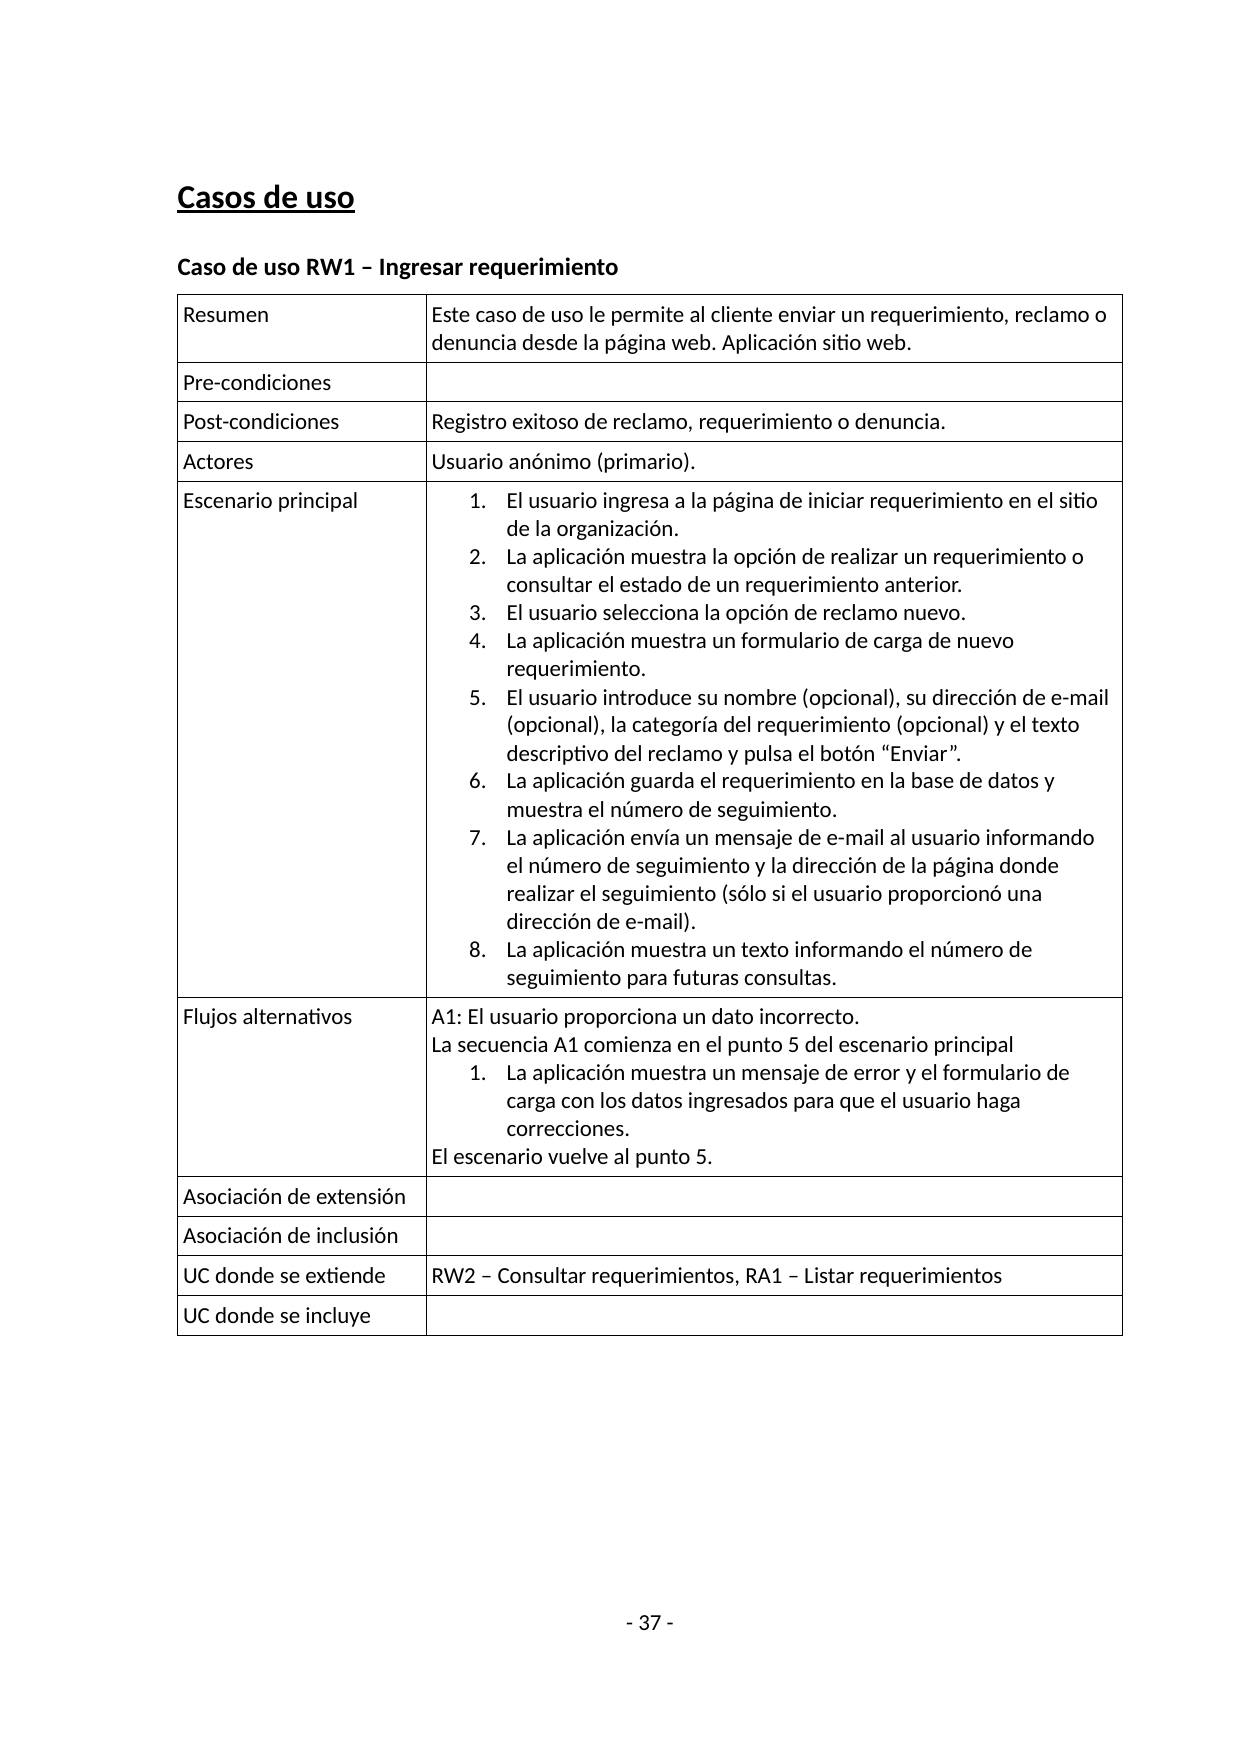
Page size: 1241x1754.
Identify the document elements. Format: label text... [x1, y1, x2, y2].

table_cell Asociación de extensión [178, 1177, 426, 1216]
table_cell [427, 1296, 1122, 1334]
table_cell Asociación de inclusión [178, 1217, 426, 1255]
table_cell Registro exitoso de reclamo, requerimiento o denuncia. [427, 402, 1122, 441]
text Casos de uso [177, 176, 1122, 216]
table_cell [427, 1177, 1122, 1216]
table_cell Pre-condiciones [178, 363, 426, 401]
table_header Resumen [178, 295, 426, 362]
table_cell UC donde se extiende [178, 1256, 426, 1295]
table_cell Actores [178, 442, 426, 481]
table_cell [427, 1217, 1122, 1255]
table_cell [427, 363, 1122, 401]
table_cell Post-condiciones [178, 402, 426, 441]
table_cell Usuario anónimo (primario). [427, 442, 1122, 481]
table_cell Escenario principal [178, 482, 426, 997]
table_cell El usuario ingresa a la página de iniciar requerimiento en el sitio de la organización. La aplicación muestra la opción de realizar un requerimiento o consultar el estado de un requerimiento anterior. El usuario selecciona la opción de reclamo nuevo. La aplicación muestra un formulario de carga de nuevo requerimiento. El usuario introduce su nombre (opcional), su dirección de e-mail (opcional), la categoría del requerimiento (opcional) y el texto descriptivo del reclamo y pulsa el botón “Enviar”. La aplicación guarda el requerimiento en la base de datos y muestra el número de seguimiento. La aplicación envía un mensaje de e-mail al usuario informando el número de seguimiento y la dirección de la página donde realizar el seguimiento (sólo si el usuario proporcionó una dirección de e-mail). La aplicación muestra un texto informando el número de seguimiento para futuras consultas. [427, 482, 1122, 997]
table_cell Flujos alternativos [178, 998, 426, 1176]
table_cell RW2 – Consultar requerimientos, RA1 – Listar requerimientos [427, 1256, 1122, 1295]
table_cell UC donde se incluye [178, 1296, 426, 1334]
table_cell A1: El usuario proporciona un dato incorrecto. La secuencia A1 comienza en el punto 5 del escenario principal La aplicación muestra un mensaje de error y el formulario de carga con los datos ingresados para que el usuario haga correcciones. El escenario vuelve al punto 5. [427, 998, 1122, 1176]
table_header Este caso de uso le permite al cliente enviar un requerimiento, reclamo o denuncia desde la página web. Aplicación sitio web. [427, 295, 1122, 362]
subtitle Caso de uso RW1 – Ingresar requerimiento [177, 251, 1122, 282]
